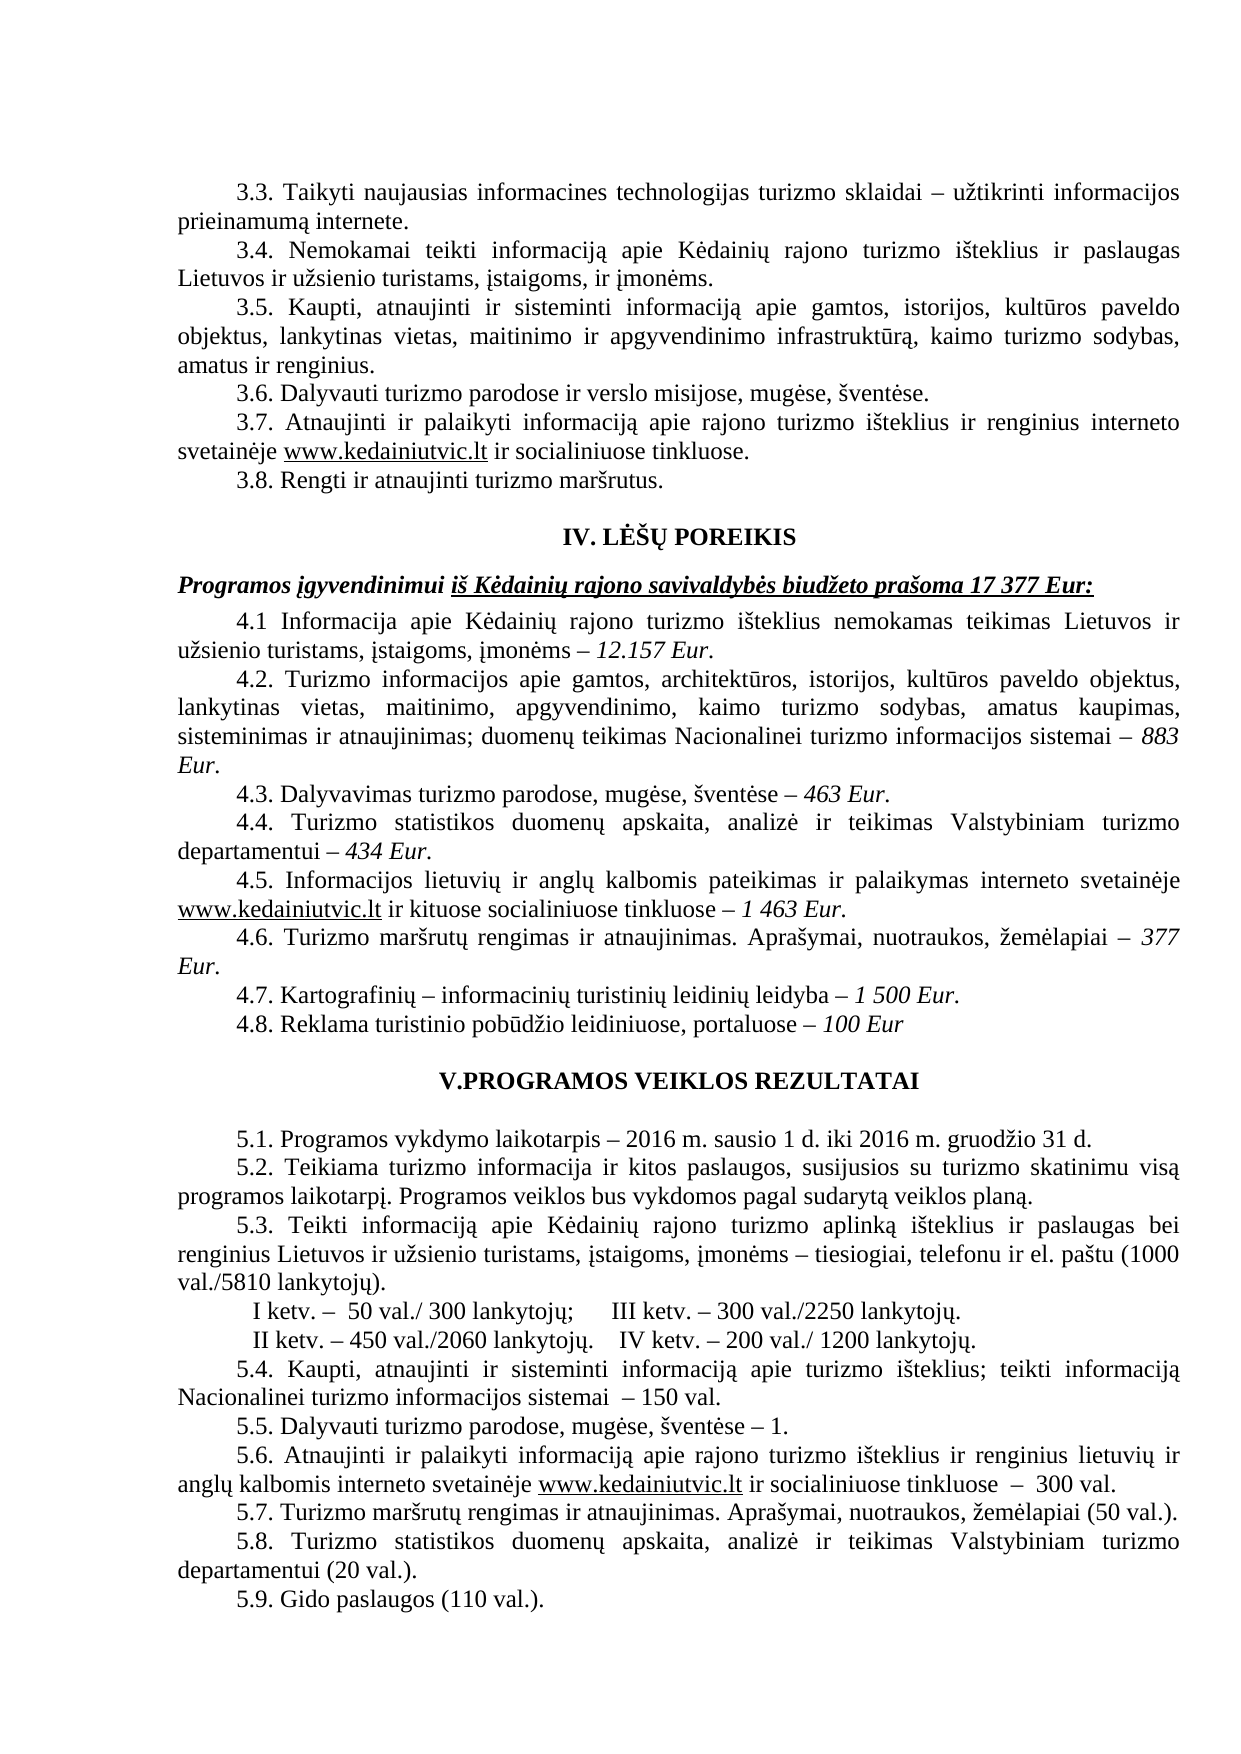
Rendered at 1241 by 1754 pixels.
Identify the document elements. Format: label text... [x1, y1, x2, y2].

text 4.2. Turizmo informacijos apie gamtos, architektūros, istorijos, kultūros paveldo objektus, lankytinas vietas, maitinimo, apgyvendinimo, kaimo turizmo sodybas, amatus kaupimas, sisteminimas ir atnaujinimas; duomenų teikimas Nacionalinei turizmo informacijos sistemai – 883 Eur. [177, 664, 1181, 779]
text 4.6. Turizmo maršrutų rengimas ir atnaujinimas. Aprašymai, nuotraukos, žemėlapiai – 377 Eur. [177, 922, 1181, 980]
text Programos įgyvendinimui iš Kėdainių rajono savivaldybės biudžeto prašoma 17 377 Eur: [177, 570, 1181, 599]
text V.PROGRAMOS VEIKLOS REZULTATAI [177, 1066, 1181, 1095]
text 5.6. Atnaujinti ir palaikyti informaciją apie rajono turizmo išteklius ir renginius lietuvių ir anglų kalbomis interneto svetainėje www.kedainiutvic.lt ir socialiniuose tinkluose – 300 val. [177, 1440, 1181, 1497]
text 4.4. Turizmo statistikos duomenų apskaita, analizė ir teikimas Valstybiniam turizmo departamentui – 434 Eur. [177, 807, 1181, 865]
text 3.5. Kaupti, atnaujinti ir sisteminti informaciją apie gamtos, istorijos, kultūros paveldo objektus, lankytinas vietas, maitinimo ir apgyvendinimo infrastruktūrą, kaimo turizmo sodybas, amatus ir renginius. [177, 292, 1181, 378]
text 4.5. Informacijos lietuvių ir anglų kalbomis pateikimas ir palaikymas interneto svetainėje www.kedainiutvic.lt ir kituose socialiniuose tinkluose – 1 463 Eur. [177, 865, 1181, 922]
text 3.7. Atnaujinti ir palaikyti informaciją apie rajono turizmo išteklius ir renginius interneto svetainėje www.kedainiutvic.lt ir socialiniuose tinkluose. [177, 407, 1181, 465]
text 3.4. Nemokamai teikti informaciją apie Kėdainių rajono turizmo išteklius ir paslaugas Lietuvos ir užsienio turistams, įstaigoms, ir įmonėms. [177, 235, 1181, 292]
text 5.7. Turizmo maršrutų rengimas ir atnaujinimas. Aprašymai, nuotraukos, žemėlapiai (50 val.). [177, 1497, 1181, 1526]
text 3.3. Taikyti naujausias informacines technologijas turizmo sklaidai – užtikrinti informacijos prieinamumą internete. [177, 177, 1181, 235]
text 5.1. Programos vykdymo laikotarpis – 2016 m. sausio 1 d. iki 2016 m. gruodžio 31 d. [177, 1124, 1181, 1152]
text 3.8. Rengti ir atnaujinti turizmo maršrutus. [177, 465, 1181, 493]
text 4.8. Reklama turistinio pobūdžio leidiniuose, portaluose – 100 Eur [177, 1009, 1181, 1037]
text 4.1 Informacija apie Kėdainių rajono turizmo išteklius nemokamas teikimas Lietuvos ir užsienio turistams, įstaigoms, įmonėms – 12.157 Eur. [177, 606, 1181, 664]
text 3.6. Dalyvauti turizmo parodose ir verslo misijose, mugėse, šventėse. [177, 378, 1181, 407]
text 5.8. Turizmo statistikos duomenų apskaita, analizė ir teikimas Valstybiniam turizmo departamentui (20 val.). [177, 1526, 1181, 1584]
text 5.5. Dalyvauti turizmo parodose, mugėse, šventėse – 1. [177, 1411, 1181, 1440]
text 4.7. Kartografinių – informacinių turistinių leidinių leidyba – 1 500 Eur. [177, 980, 1181, 1009]
text 5.4. Kaupti, atnaujinti ir sisteminti informaciją apie turizmo išteklius; teikti informaciją Nacionalinei turizmo informacijos sistemai – 150 val. [177, 1354, 1181, 1411]
text II ketv. – 450 val./2060 lankytojų. IV ketv. – 200 val./ 1200 lankytojų. [252, 1325, 1181, 1354]
text 5.9. Gido paslaugos (110 val.). [177, 1584, 1181, 1612]
text 5.3. Teikti informaciją apie Kėdainių rajono turizmo aplinką išteklius ir paslaugas bei renginius Lietuvos ir užsienio turistams, įstaigoms, įmonėms – tiesiogiai, telefonu ir el. paštu (1000 val./5810 lankytojų). [177, 1210, 1181, 1296]
text IV. LĖŠŲ POREIKIS [177, 522, 1181, 551]
text 5.2. Teikiama turizmo informacija ir kitos paslaugos, susijusios su turizmo skatinimu visą programos laikotarpį. Programos veiklos bus vykdomos pagal sudarytą veiklos planą. [177, 1152, 1181, 1210]
text 4.3. Dalyvavimas turizmo parodose, mugėse, šventėse – 463 Eur. [177, 779, 1181, 807]
text I ketv. – 50 val./ 300 lankytojų; III ketv. – 300 val./2250 lankytojų. [252, 1296, 1181, 1325]
